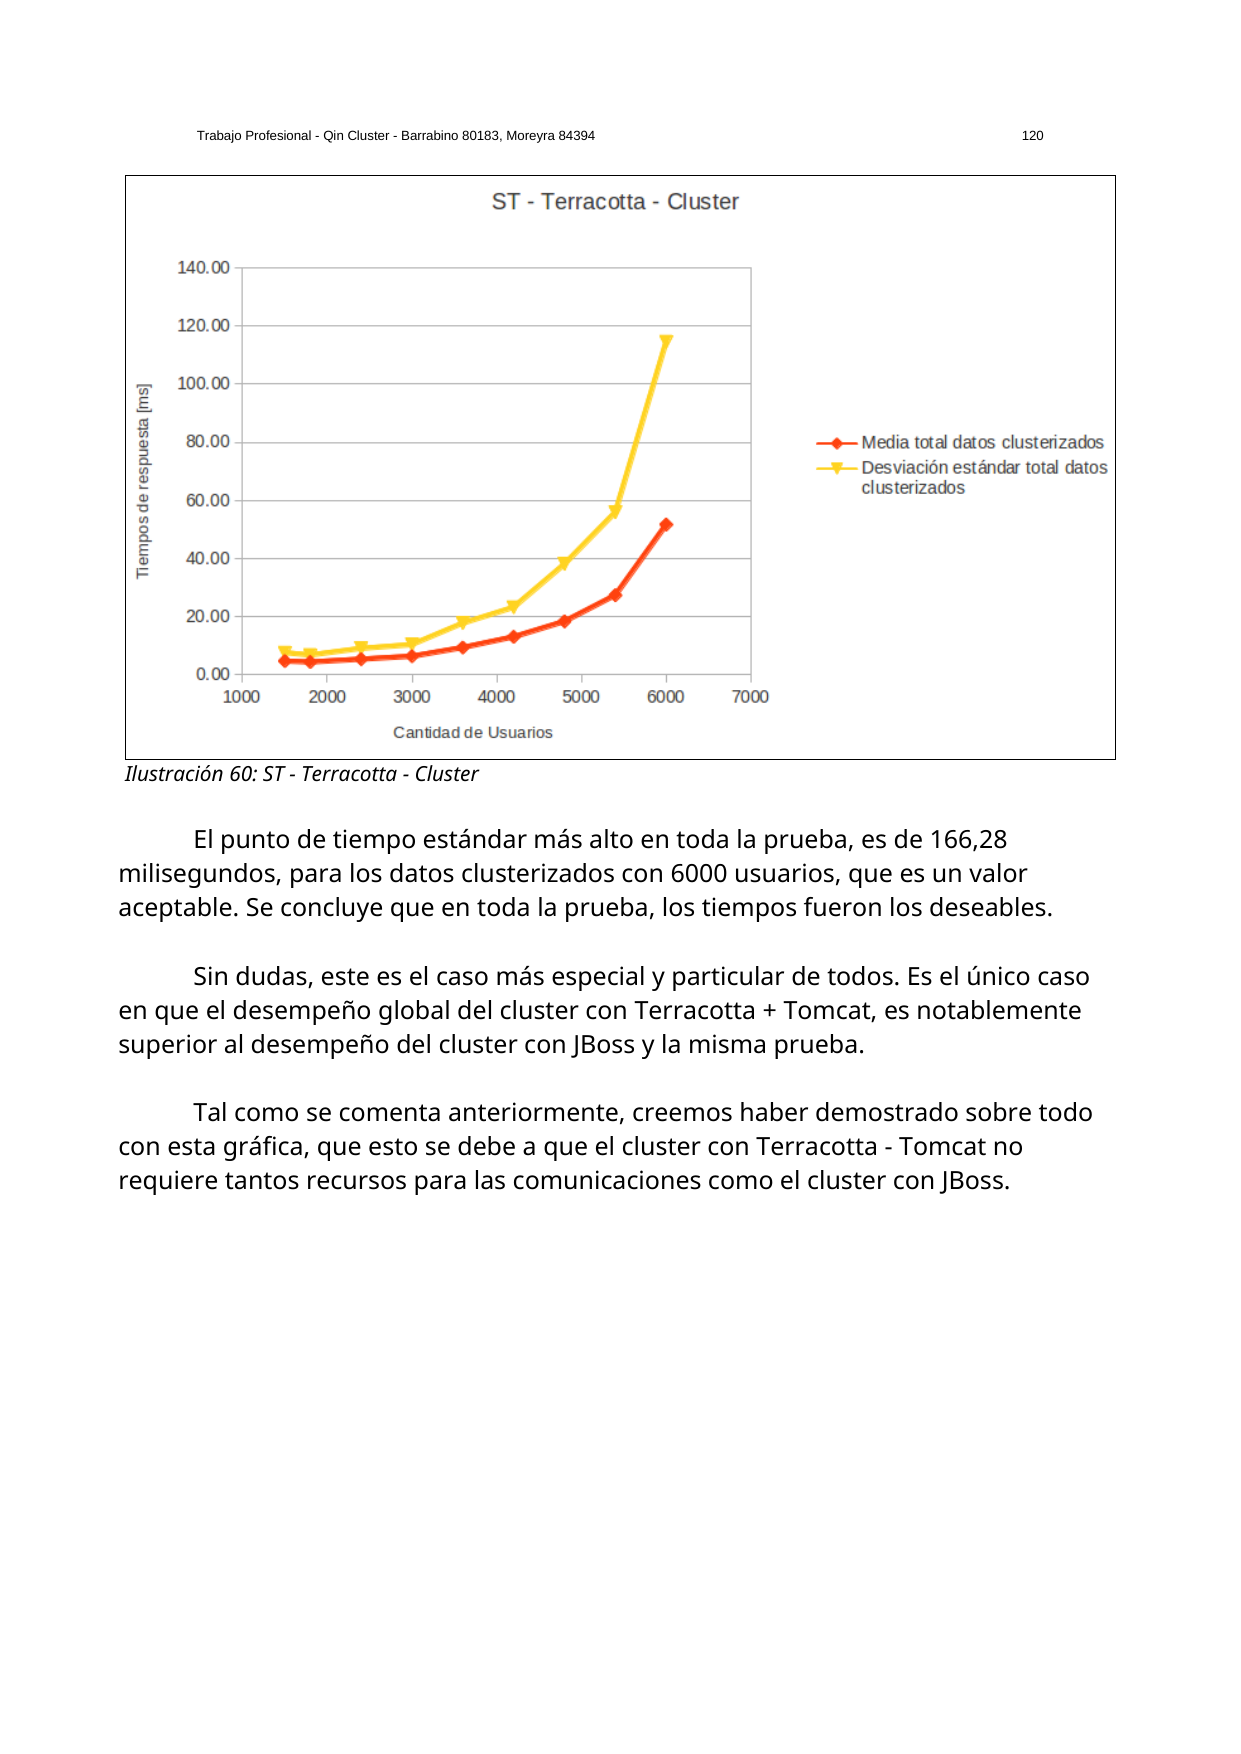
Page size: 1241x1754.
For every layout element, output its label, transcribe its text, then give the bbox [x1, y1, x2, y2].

picture [128, 178, 1113, 757]
text Tal como se comenta anteriormente, creemos haber demostrado sobre todo con esta gráfica, que esto se debe a que el cluster con Terracotta - Tomcat no requiere tantos recursos para las comunicaciones como el cluster con JBoss. [118, 1094, 1122, 1197]
text Ilustración 60: ST - Terracotta - Cluster [125, 760, 1115, 788]
text El punto de tiempo estándar más alto en toda la prueba, es de 166,28 milisegundos, para los datos clusterizados con 6000 usuarios, que es un valor aceptable. Se concluye que en toda la prueba, los tiempos fueron los deseables. [118, 822, 1122, 924]
text Sin dudas, este es el caso más especial y particular de todos. Es el único caso en que el desempeño global del cluster con Terracotta + Tomcat, es notablemente superior al desempeño del cluster con JBoss y la misma prueba. [118, 958, 1122, 1060]
